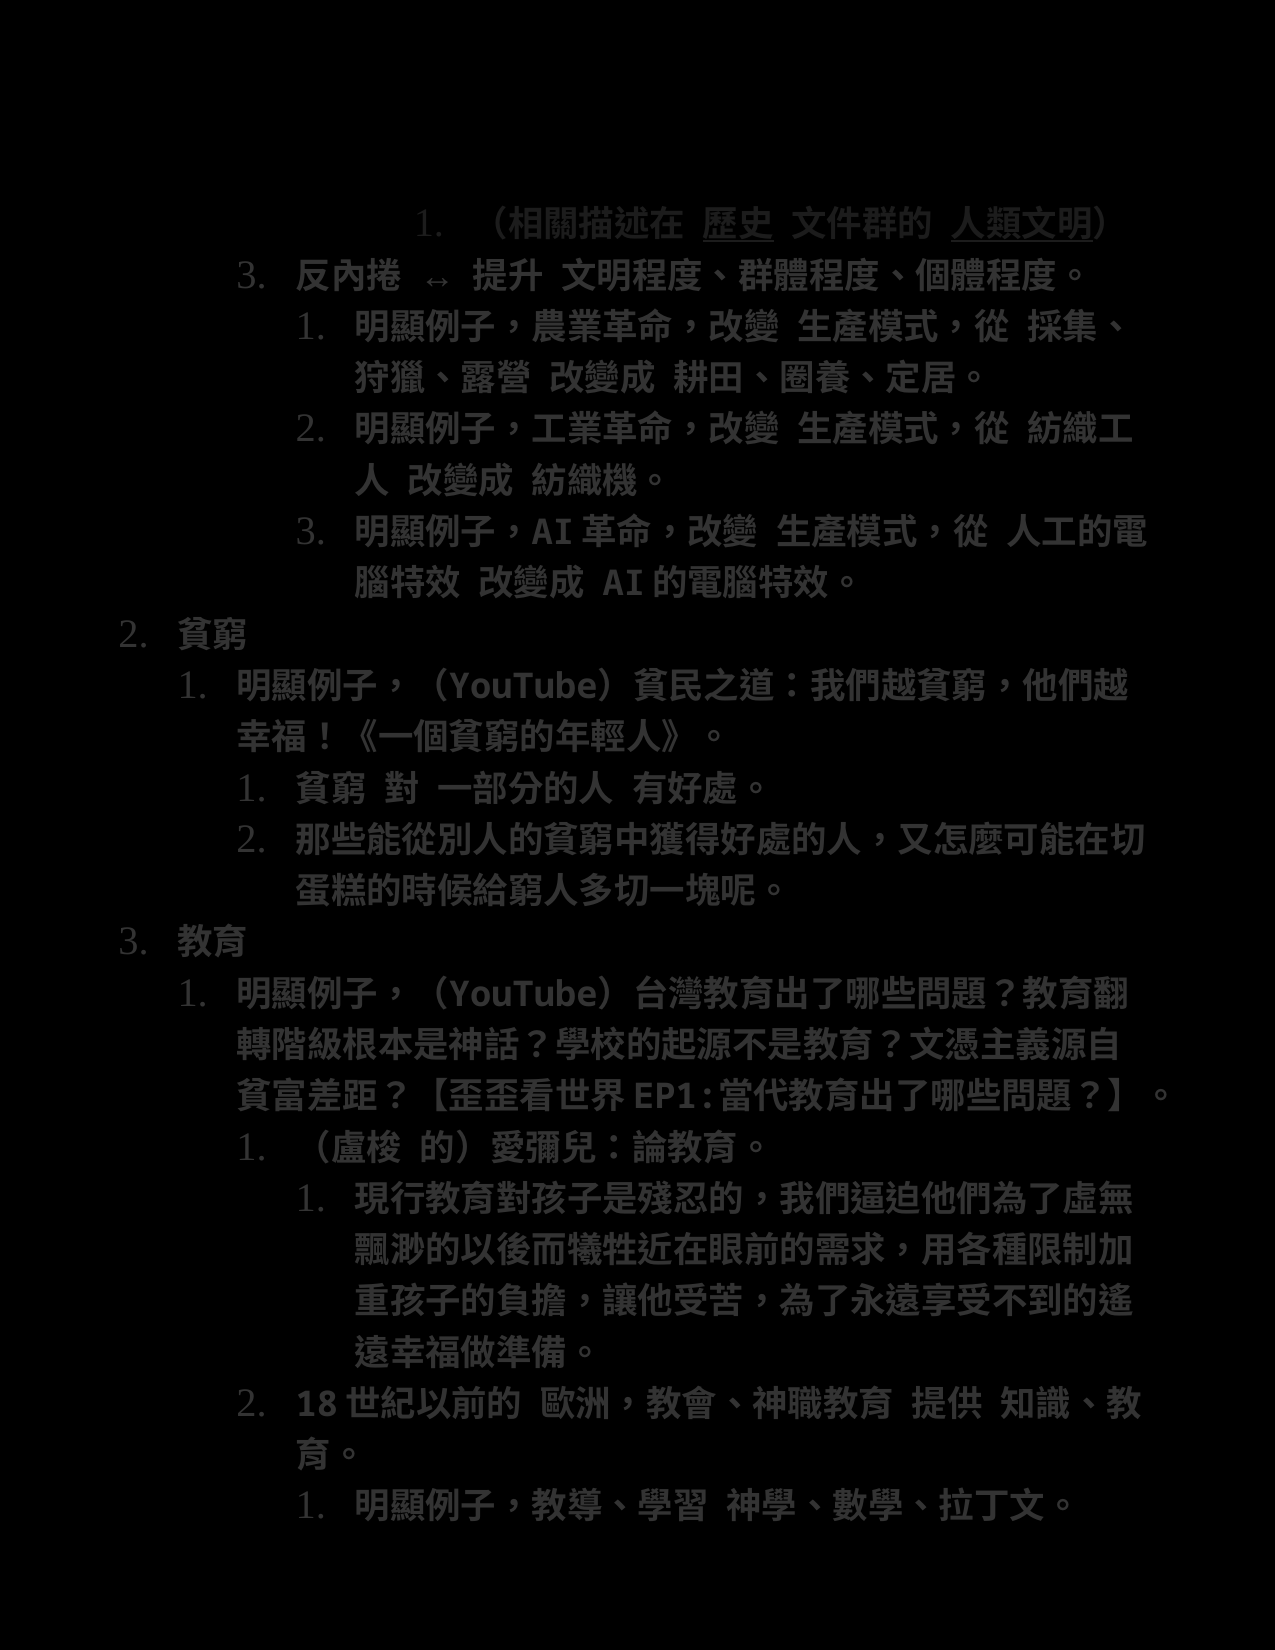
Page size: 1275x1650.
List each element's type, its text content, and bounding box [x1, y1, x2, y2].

list 明顯例子，教導、學習 神學、數學、拉丁文。 [295, 1478, 1157, 1529]
list 明顯例子，農業革命，改變 生產模式，從 採集、狩獵、露營 改變成 耕田、圈養、定居。 [295, 298, 1157, 401]
list 現行教育對孩子是殘忍的，我們逼迫他們為了虛無飄渺的以後而犧牲近在眼前的需求，用各種限制加重孩子的負擔，讓他受苦，為了永遠享受不到的遙遠幸福做準備。 [295, 1170, 1157, 1375]
list 明顯例子，AI革命，改變 生產模式，從 人工的電腦特效 改變成 AI的電腦特效。 [295, 503, 1157, 606]
list 明顯例子，（YouTube）台灣教育出了哪些問題？教育翻轉階級根本是神話？學校的起源不是教育？文憑主義源自貧富差距？【歪歪看世界EP1:當代教育出了哪些問題？】。 [177, 965, 1157, 1119]
list 貧窮 對 一部分的人 有好處。 [236, 760, 1157, 811]
list 18世紀以前的 歐洲，教會、神職教育 提供 知識、教育。 [236, 1375, 1157, 1478]
list 反內捲 ↔ 提升 文明程度、群體程度、個體程度。 [236, 247, 1157, 298]
list 教育 [118, 914, 1157, 965]
list （相關描述在 歷史 文件群的 人類文明） [413, 196, 1157, 247]
list 貧窮 [118, 606, 1157, 657]
list 那些能從別人的貧窮中獲得好處的人，又怎麼可能在切蛋糕的時候給窮人多切一塊呢。 [236, 811, 1157, 914]
list 明顯例子，工業革命，改變 生產模式，從 紡織工人 改變成 紡織機。 [295, 401, 1157, 503]
list 明顯例子，（YouTube）貧民之道：我們越貧窮，他們越幸福！《一個貧窮的年輕人》。 [177, 657, 1157, 760]
list （盧梭 的）愛彌兒：論教育。 [236, 1119, 1157, 1170]
